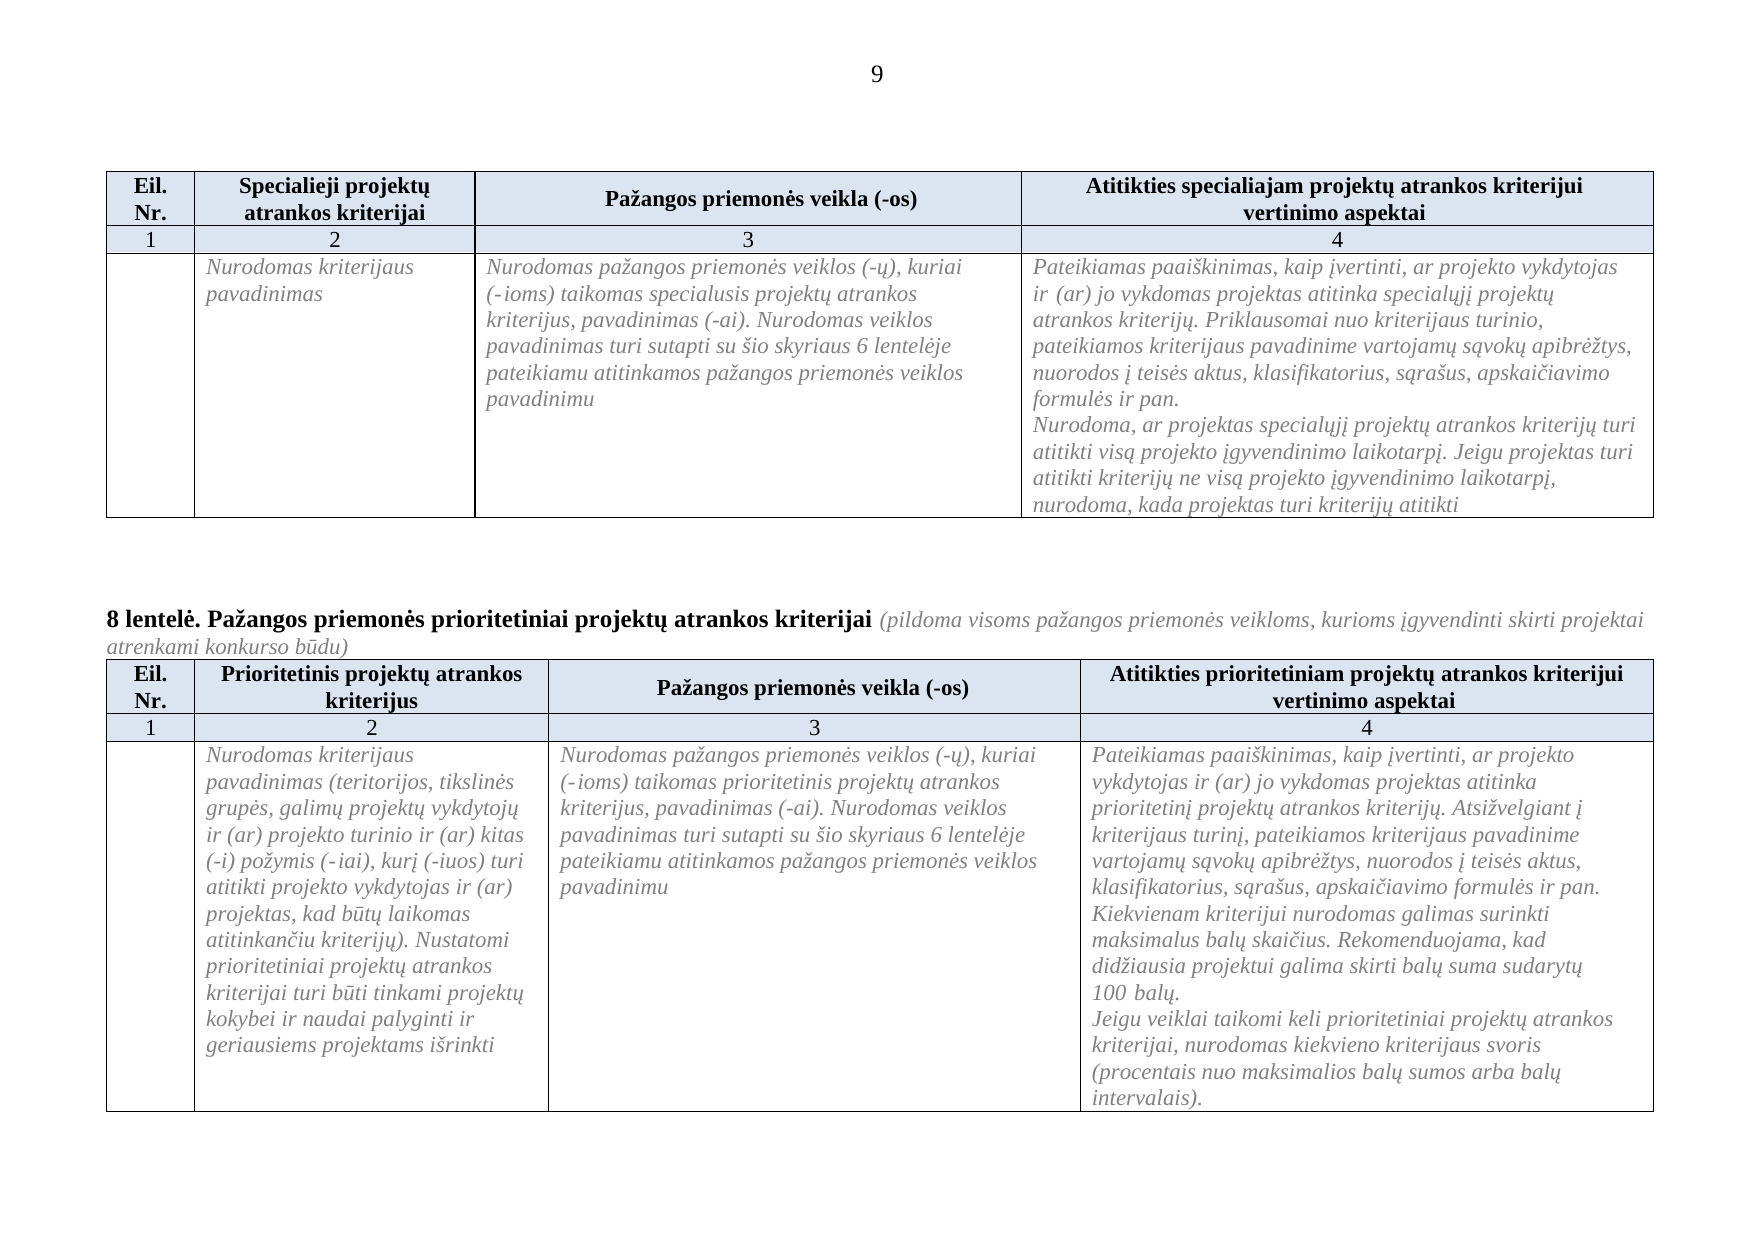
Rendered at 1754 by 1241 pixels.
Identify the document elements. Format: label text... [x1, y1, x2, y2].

table_header Eil. Nr. [107, 172, 194, 225]
table_cell 2 [195, 226, 474, 252]
table_cell [107, 254, 194, 517]
table_cell Nurodomas pažangos priemonės veiklos (-ų), kuriai (‑ioms) taikomas specialusis projektų atrankos kriterijus, pavadinimas (-ai). Nurodomas veiklos pavadinimas turi sutapti su šio skyriaus 6 lentelėje pateikiamu atitinkamos pažangos priemonės veiklos pavadinimu [476, 254, 1021, 517]
table_header Prioritetinis projektų atrankos kriterijus [195, 660, 548, 713]
table_cell 4 [1081, 714, 1653, 741]
table_cell Nurodomas kriterijaus pavadinimas (teritorijos, tikslinės grupės, galimų projektų vykdytojų ir (ar) projekto turinio ir (ar) kitas (-i) požymis (‑iai), kurį (-iuos) turi atitikti projekto vykdytojas ir (ar) projektas, kad būtų laikomas atitinkančiu kriterijų). Nustatomi prioritetiniai projektų atrankos kriterijai turi būti tinkami projektų kokybei ir naudai palyginti ir geriausiems projektams išrinkti [195, 742, 548, 1111]
table_cell 1 [107, 714, 194, 741]
table_cell [107, 742, 194, 1111]
table_header Specialieji projektų atrankos kriterijai [195, 172, 474, 225]
table_cell Nurodomas kriterijaus pavadinimas [195, 254, 474, 517]
table_cell Pateikiamas paaiškinimas, kaip įvertinti, ar projekto vykdytojas ir (ar) jo vykdomas projektas atitinka specialųjį projektų atrankos kriterijų. Priklausomai nuo kriterijaus turinio, pateikiamos kriterijaus pavadinime vartojamų sąvokų apibrėžtys, nuorodos į teisės aktus, klasifikatorius, sąrašus, apskaičiavimo formulės ir pan. Nurodoma, ar projektas specialųjį projektų atrankos kriterijų turi atitikti visą projekto įgyvendinimo laikotarpį. Jeigu projektas turi atitikti kriterijų ne visą projekto įgyvendinimo laikotarpį, nurodoma, kada projektas turi kriterijų atitikti [1022, 254, 1653, 517]
table_cell 4 [1022, 226, 1653, 252]
table_header Pažangos priemonės veikla (-os) [476, 172, 1021, 225]
table_cell 2 [195, 714, 548, 741]
table_cell Nurodomas pažangos priemonės veiklos (-ų), kuriai (‑ioms) taikomas prioritetinis projektų atrankos kriterijus, pavadinimas (-ai). Nurodomas veiklos pavadinimas turi sutapti su šio skyriaus 6 lentelėje pateikiamu atitinkamos pažangos priemonės veiklos pavadinimu [549, 742, 1080, 1111]
table_cell 1 [107, 226, 194, 252]
table_header Eil. Nr. [107, 660, 194, 713]
text 8 lentelė. Pažangos priemonės prioritetiniai projektų atrankos kriterijai (pildoma visoms pažangos priemonės veikloms, kurioms įgyvendinti skirti projektai atrenkami konkurso būdu) [106, 604, 1648, 659]
table_cell 3 [549, 714, 1080, 741]
table_header Atitikties specialiajam projektų atrankos kriterijui vertinimo aspektai [1022, 172, 1653, 225]
table_header Atitikties prioritetiniam projektų atrankos kriterijui vertinimo aspektai [1081, 660, 1653, 713]
table_header Pažangos priemonės veikla (-os) [549, 660, 1080, 713]
table_cell Pateikiamas paaiškinimas, kaip įvertinti, ar projekto vykdytojas ir (ar) jo vykdomas projektas atitinka prioritetinį projektų atrankos kriterijų. Atsižvelgiant į kriterijaus turinį, pateikiamos kriterijaus pavadinime vartojamų sąvokų apibrėžtys, nuorodos į teisės aktus, klasifikatorius, sąrašus, apskaičiavimo formulės ir pan. Kiekvienam kriterijui nurodomas galimas surinkti maksimalus balų skaičius. Rekomenduojama, kad didžiausia projektui galima skirti balų suma sudarytų 100 balų. Jeigu veiklai taikomi keli prioritetiniai projektų atrankos kriterijai, nurodomas kiekvieno kriterijaus svoris (procentais nuo maksimalios balų sumos arba balų intervalais). [1081, 742, 1653, 1111]
table_cell 3 [476, 226, 1021, 252]
